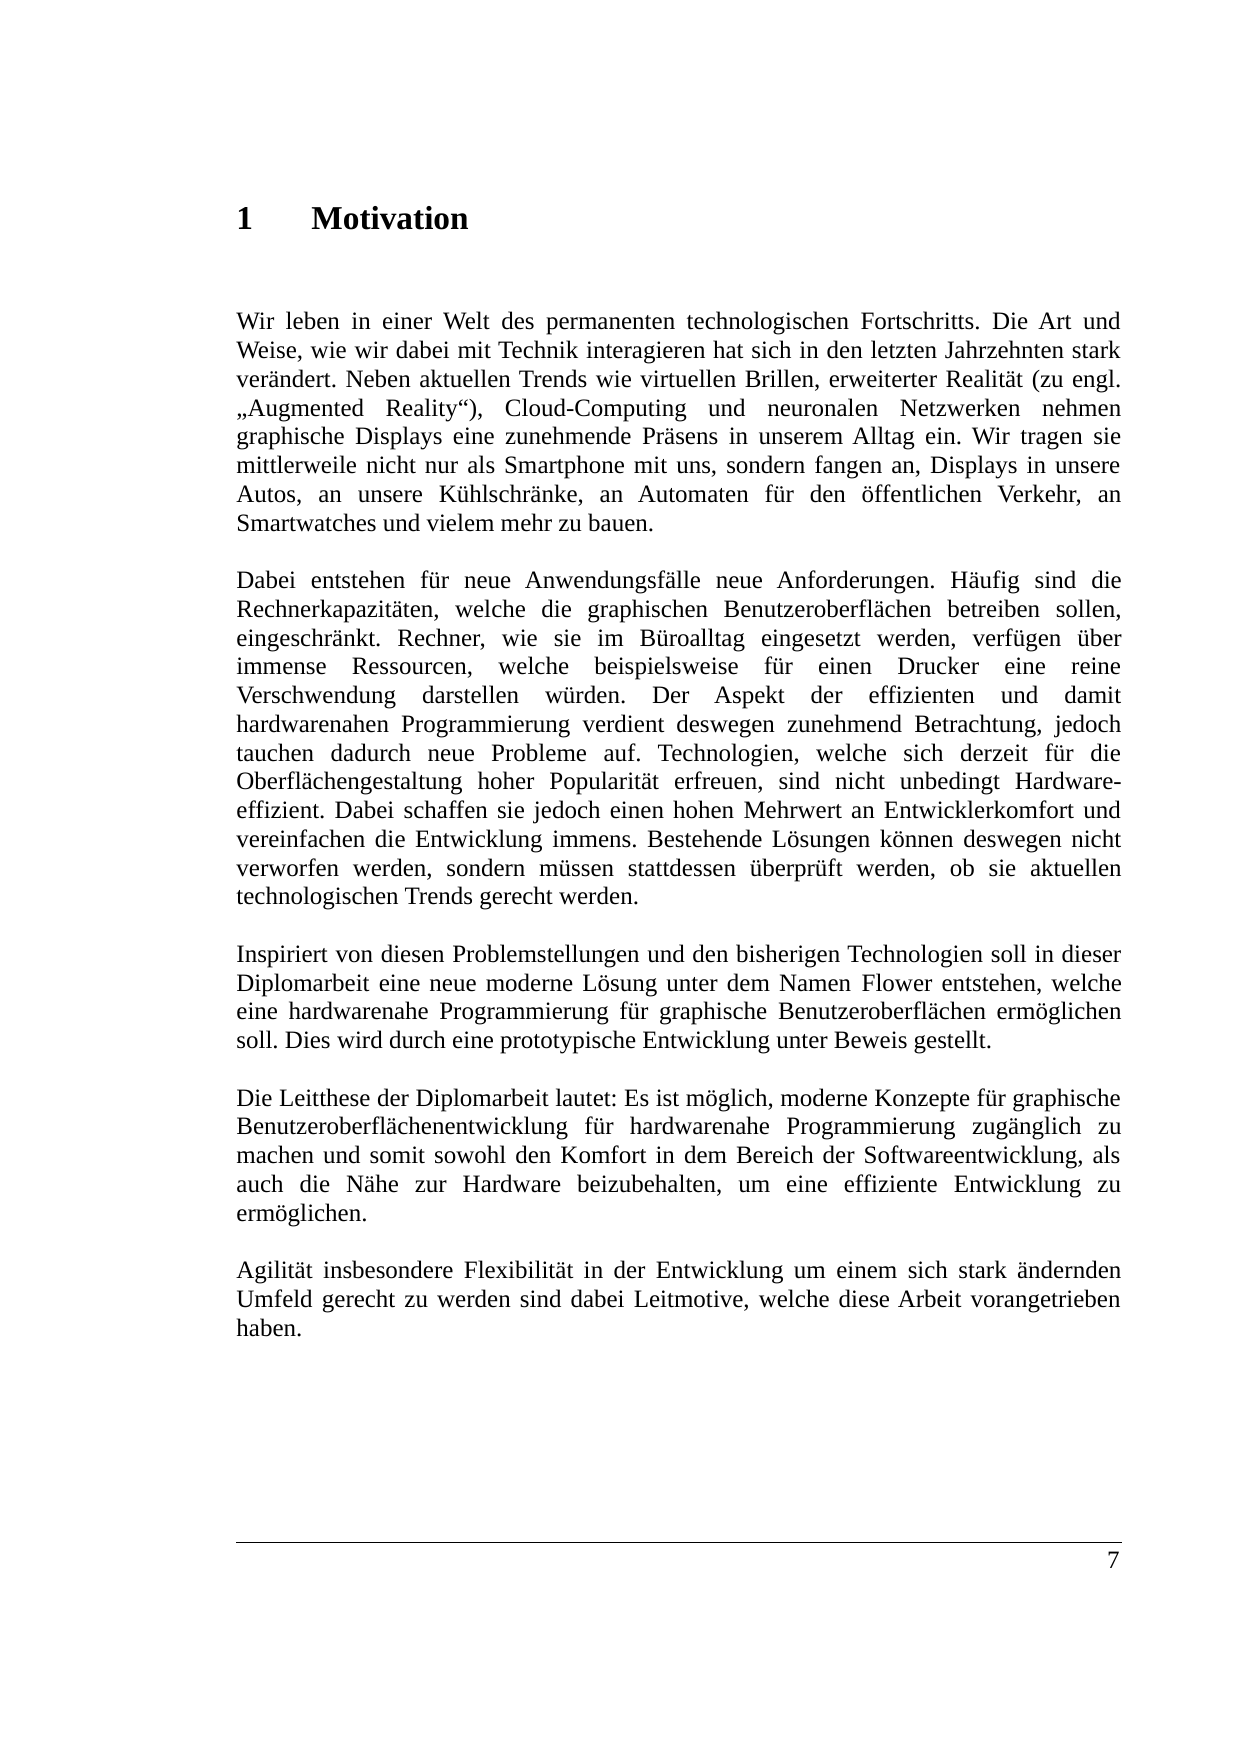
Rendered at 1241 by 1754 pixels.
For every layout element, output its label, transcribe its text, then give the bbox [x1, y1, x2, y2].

text Agilität insbesondere Flexibilität in der Entwicklung um einem sich stark ändernden Umfeld gerecht zu werden sind dabei Leitmotive, welche diese Arbeit vorangetrieben haben. [236, 1255, 1122, 1341]
text Die Leitthese der Diplomarbeit lautet: Es ist möglich, moderne Konzepte für graphische Benutzeroberflächenentwicklung für hardwarenahe Programmierung zugänglich zu machen und somit sowohl den Komfort in dem Bereich der Softwareentwicklung, als auch die Nähe zur Hardware beizubehalten, um eine effiziente Entwicklung zu ermöglichen. [236, 1083, 1122, 1226]
text Inspiriert von diesen Problemstellungen und den bisherigen Technologien soll in dieser Diplomarbeit eine neue moderne Lösung unter dem Namen Flower entstehen, welche eine hardwarenahe Programmierung für graphische Benutzeroberflächen ermöglichen soll. Dies wird durch eine prototypische Entwicklung unter Beweis gestellt. [236, 939, 1122, 1054]
subtitle Motivation [236, 198, 1122, 236]
text Dabei entstehen für neue Anwendungsfälle neue Anforderungen. Häufig sind die Rechnerkapazitäten, welche die graphischen Benutzeroberflächen betreiben sollen, eingeschränkt. Rechner, wie sie im Büroalltag eingesetzt werden, verfügen über immense Ressourcen, welche beispielsweise für einen Drucker eine reine Verschwendung darstellen würden. Der Aspekt der effizienten und damit hardwarenahen Programmierung verdient deswegen zunehmend Betrachtung, jedoch tauchen dadurch neue Probleme auf. Technologien, welche sich derzeit für die Oberflächengestaltung hoher Popularität erfreuen, sind nicht unbedingt Hardware-effizient. Dabei schaffen sie jedoch einen hohen Mehrwert an Entwicklerkomfort und vereinfachen die Entwicklung immens. Bestehende Lösungen können deswegen nicht verworfen werden, sondern müssen stattdessen überprüft werden, ob sie aktuellen technologischen Trends gerecht werden. [236, 565, 1122, 910]
text Wir leben in einer Welt des permanenten technologischen Fortschritts. Die Art und Weise, wie wir dabei mit Technik interagieren hat sich in den letzten Jahrzehnten stark verändert. Neben aktuellen Trends wie virtuellen Brillen, erweiterter Realität (zu engl. „Augmented Reality“), Cloud-Computing und neuronalen Netzwerken nehmen graphische Displays eine zunehmende Präsens in unserem Alltag ein. Wir tragen sie mittlerweile nicht nur als Smartphone mit uns, sondern fangen an, Displays in unsere Autos, an unsere Kühlschränke, an Automaten für den öffentlichen Verkehr, an Smartwatches und vielem mehr zu bauen. [236, 306, 1122, 536]
